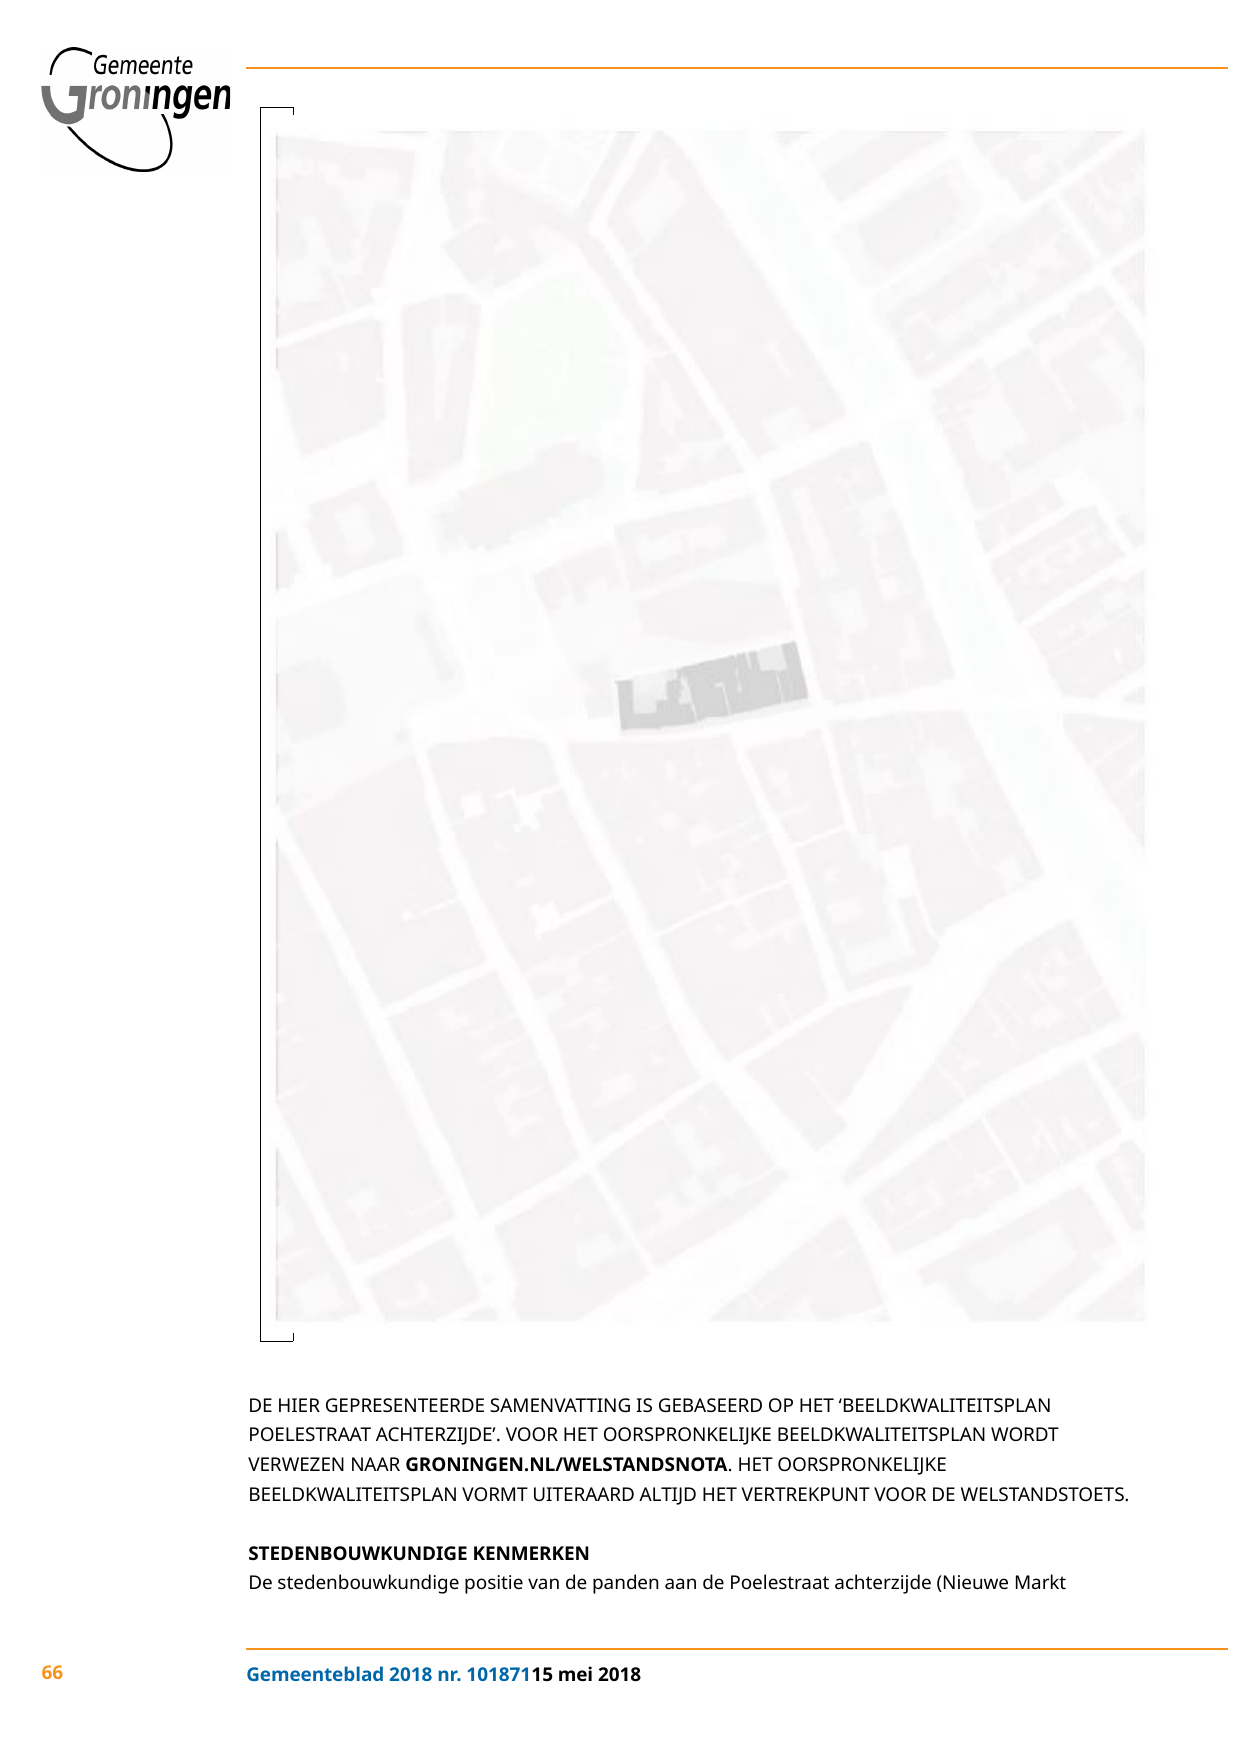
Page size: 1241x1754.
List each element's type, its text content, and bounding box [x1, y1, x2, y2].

text STEDENBOUWKUNDIGE KENMERKEN [248, 1540, 1152, 1566]
picture [41, 47, 231, 172]
picture [268, 115, 1155, 1333]
text DE HIER GEPRESENTEERDE SAMENVATTING IS GEBASEERD OP HET ‘BEELDKWALITEITSPLAN POELESTRAAT ACHTERZIJDE’. VOOR HET OORSPRONKELIJKE BEELDKWALITEITSPLAN WORDT VERWEZEN NAAR GRONINGEN.NL/WELSTANDSNOTA. HET OORSPRONKELIJKE BEELDKWALITEITSPLAN VORMT UITERAARD ALTIJD HET VERTREKPUNT VOOR DE WELSTANDSTOETS. [248, 1392, 1152, 1507]
text De stedenbouwkundige positie van de panden aan de Poelestraat achterzijde (Nieuwe Markt [248, 1569, 1152, 1595]
